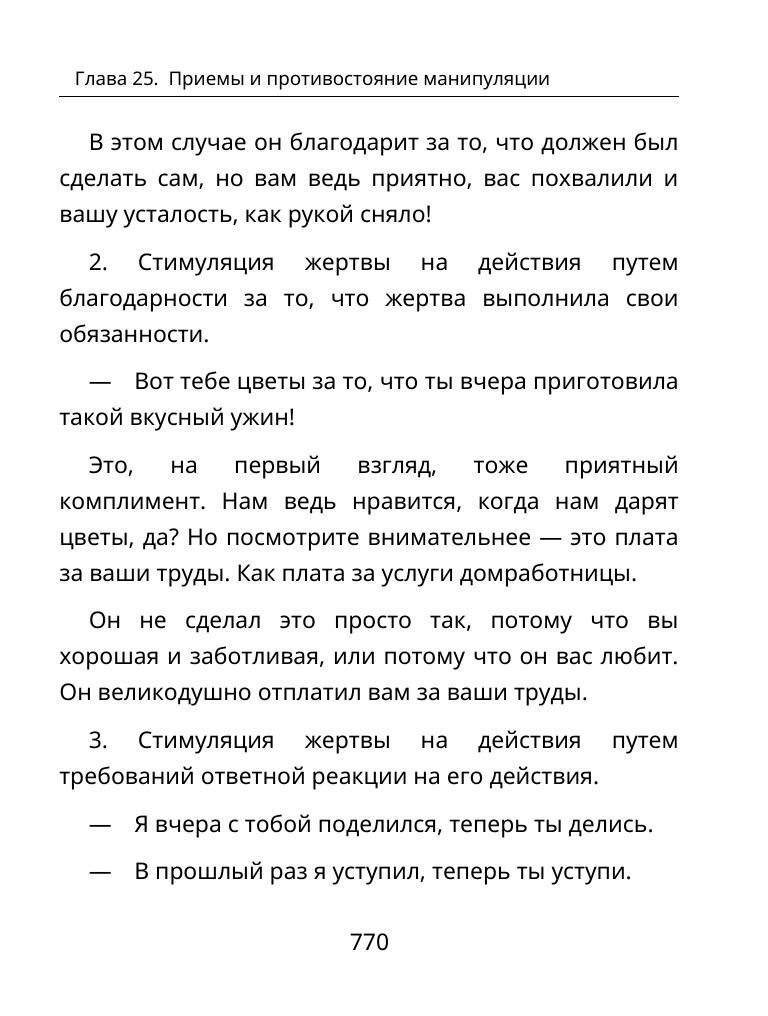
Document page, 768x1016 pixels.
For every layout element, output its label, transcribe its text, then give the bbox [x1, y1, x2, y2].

text 3. Стимуляция жертвы на действия путем требований ответной реакции на его действия. [59, 724, 679, 791]
list Я вчера с тобой поделился, теперь ты делись. [59, 808, 679, 839]
text Это, на первый взгляд, тоже приятный комплимент. Нам ведь нравится, когда нам дарят цветы, да? Но посмотрите внимательнее — это плата за ваши труды. Как плата за услуги домработницы. [59, 449, 679, 588]
text Он не сделал это просто так, потому что вы хорошая и заботливая, или потому что он вас любит. Он великодушно отплатил вам за ваши труды. [59, 604, 679, 707]
list В прошлый раз я уступил, теперь ты уступи. [59, 855, 679, 887]
list Вот тебе цветы за то, что ты вчера приготовила такой вкусный ужин! [59, 365, 679, 432]
text В этом случае он благодарит за то, что должен был сделать сам, но вам ведь приятно, вас похвалили и вашу усталость, как рукой сняло! [59, 126, 679, 229]
text 2. Стимуляция жертвы на действия путем благодарности за то, что жертва выполнила свои обязанности. [59, 246, 679, 349]
